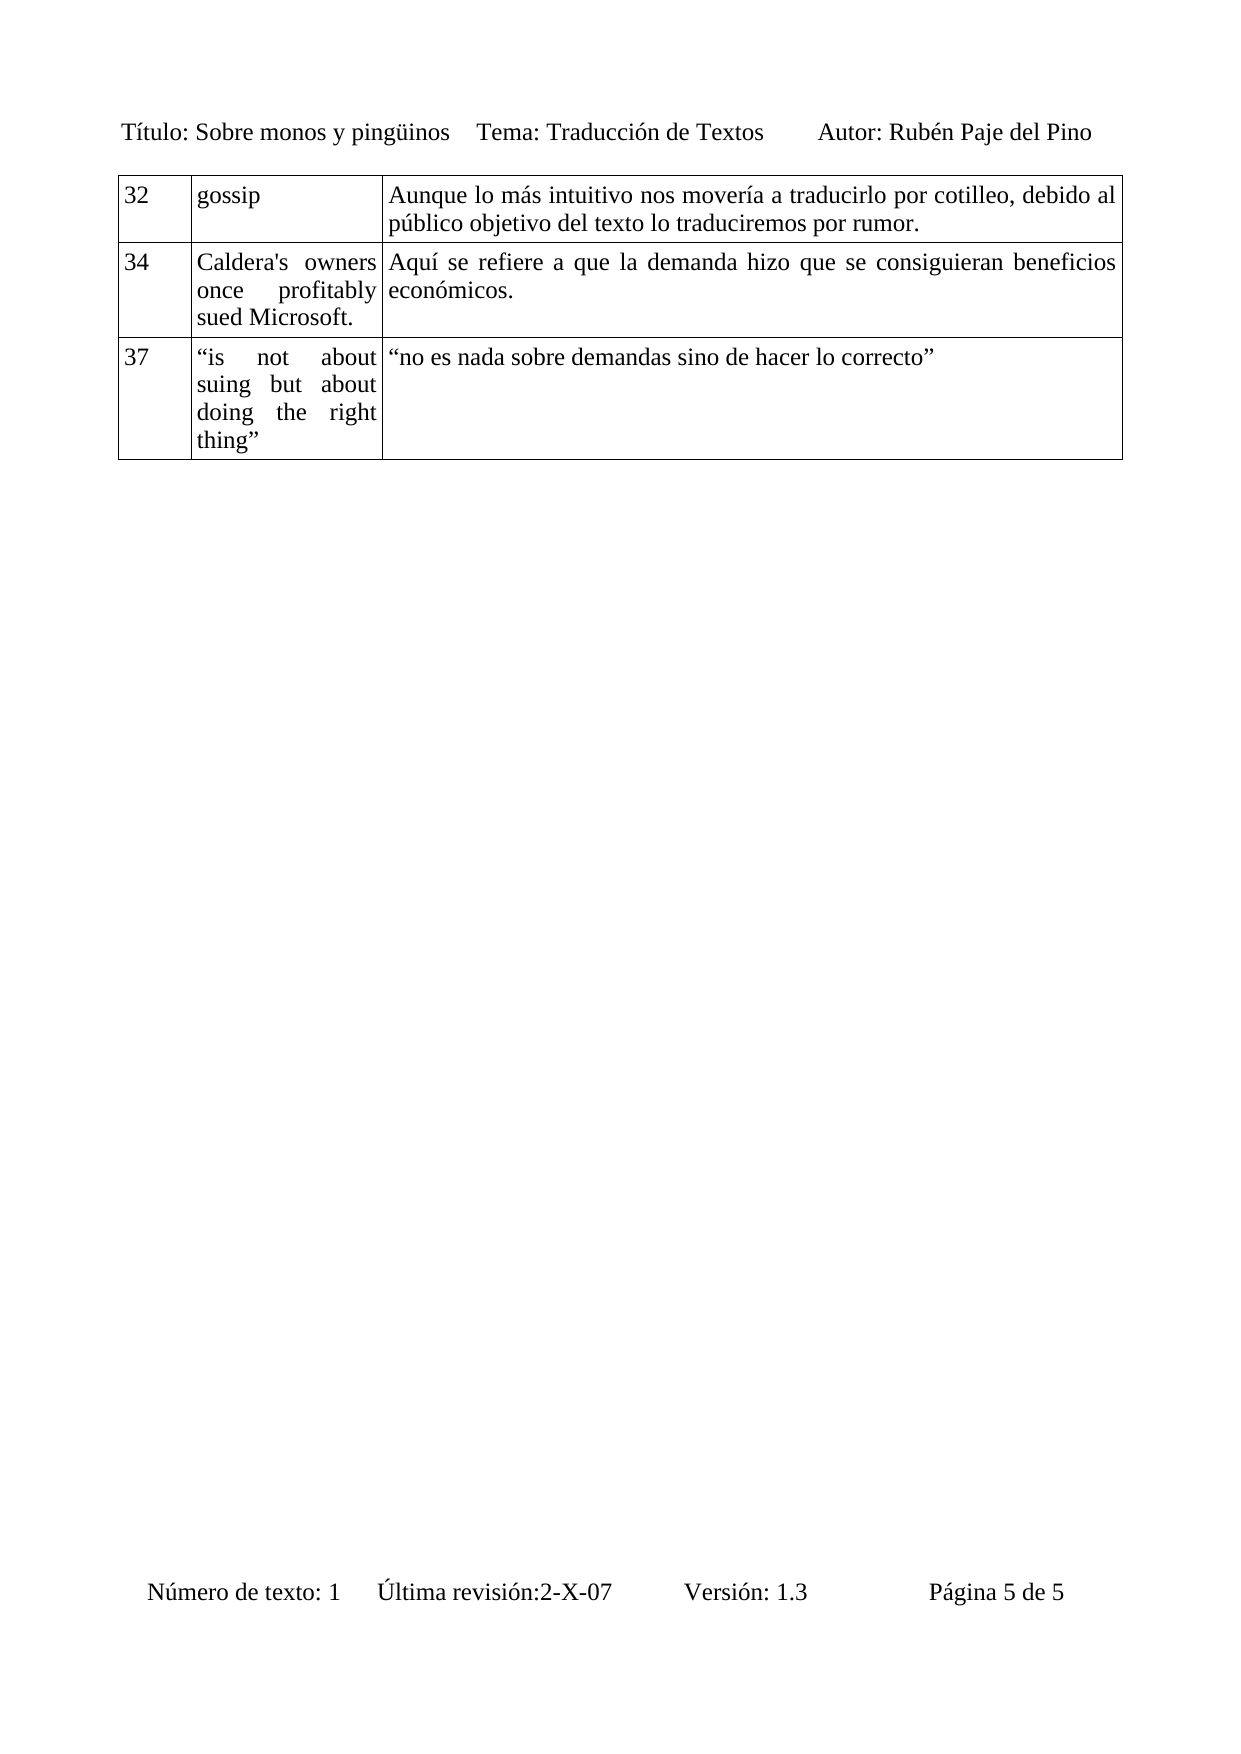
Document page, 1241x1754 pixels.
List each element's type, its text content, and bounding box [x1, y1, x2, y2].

table_cell Caldera's owners once profitably sued Microsoft. [192, 243, 382, 337]
table_cell 37 [119, 338, 191, 459]
table_cell gossip [192, 176, 382, 242]
table_cell Aquí se refiere a que la demanda hizo que se consiguieran beneficios económicos. [383, 243, 1122, 337]
table_cell 32 [119, 176, 191, 242]
table_cell “no es nada sobre demandas sino de hacer lo correcto” [383, 338, 1122, 459]
table_cell 34 [119, 243, 191, 337]
table_cell Aunque lo más intuitivo nos movería a traducirlo por cotilleo, debido al público objetivo del texto lo traduciremos por rumor. [383, 176, 1122, 242]
table_cell “is not about suing but about doing the right thing” [192, 338, 382, 459]
